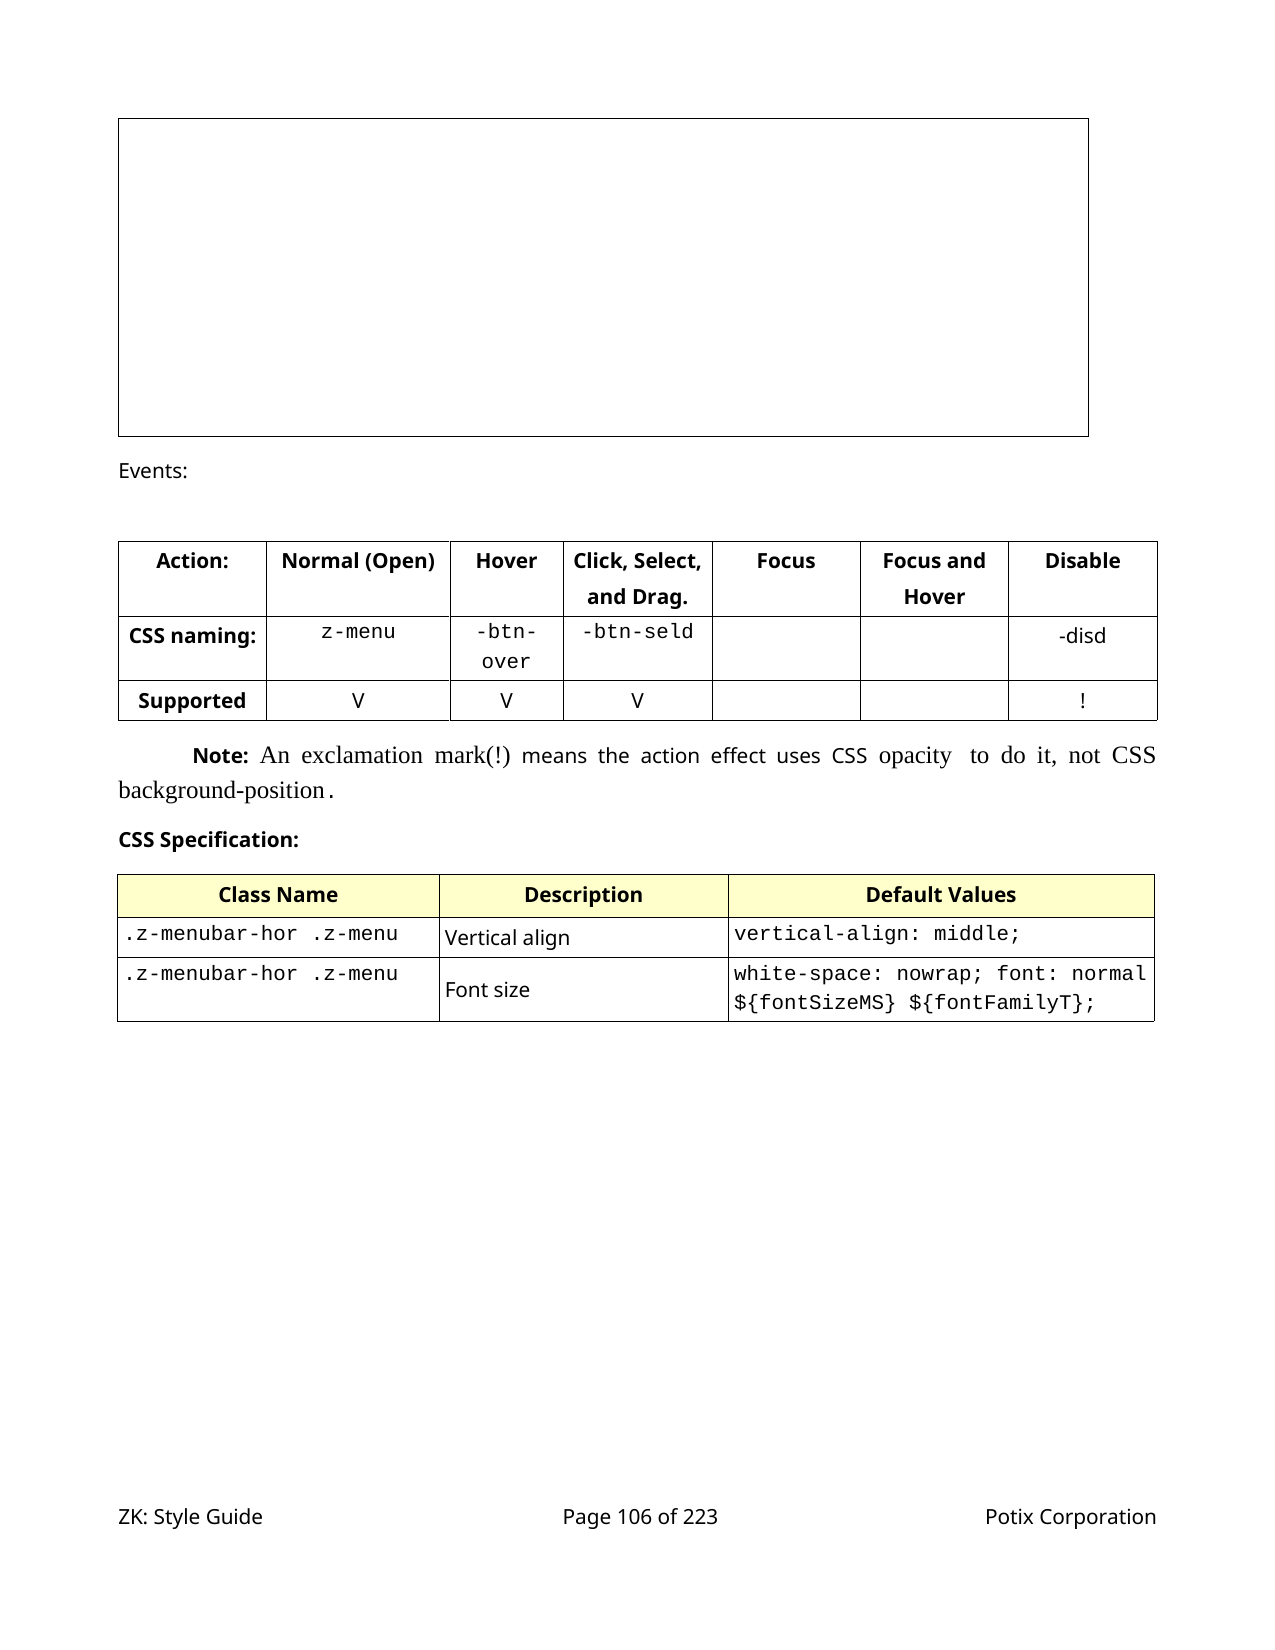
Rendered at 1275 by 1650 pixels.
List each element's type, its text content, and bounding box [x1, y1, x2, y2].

table_header Normal (Open) [267, 542, 449, 616]
table_cell .z-menubar-hor .z-menu [118, 958, 439, 1021]
table_cell [713, 617, 860, 680]
text Note: An exclamation mark(!) means the action effect uses CSS opacity to do it, not CSS background-position. [118, 741, 1157, 805]
table_cell [861, 681, 1008, 720]
table_header Class Name [118, 875, 439, 917]
table_header Focus and Hover [861, 542, 1008, 616]
table_header Hover [451, 542, 563, 616]
table_cell V [451, 681, 563, 720]
table_cell Supported [119, 681, 266, 720]
table_cell V [564, 681, 712, 720]
table_header Default Values [729, 875, 1154, 917]
table_cell -disd [1009, 617, 1157, 680]
table_cell Font size [440, 958, 728, 1021]
table_cell [119, 119, 1088, 436]
table_cell vertical-align: middle; [729, 918, 1154, 957]
table_cell ! [1009, 681, 1157, 720]
text Events: [118, 457, 1157, 520]
table_header Click, Select, and Drag. [564, 542, 712, 616]
table_cell [713, 681, 860, 720]
table_cell V [267, 681, 449, 720]
table_cell white-space: nowrap; font: normal ${fontSizeMS} ${fontFamilyT}; [729, 958, 1154, 1021]
table_cell CSS naming: [119, 617, 266, 680]
table_header Disable [1009, 542, 1157, 616]
text CSS Specification: [118, 825, 1157, 853]
table_cell -btn-seld [564, 617, 712, 680]
table_cell .z-menubar-hor .z-menu [118, 918, 439, 957]
table_header Focus [713, 542, 860, 616]
table_header Action: [119, 542, 266, 616]
table_header Description [440, 875, 728, 917]
table_cell z-menu [267, 617, 449, 680]
table_cell [861, 617, 1008, 680]
table_cell -btn-over [451, 617, 563, 680]
table_cell Vertical align [440, 918, 728, 957]
